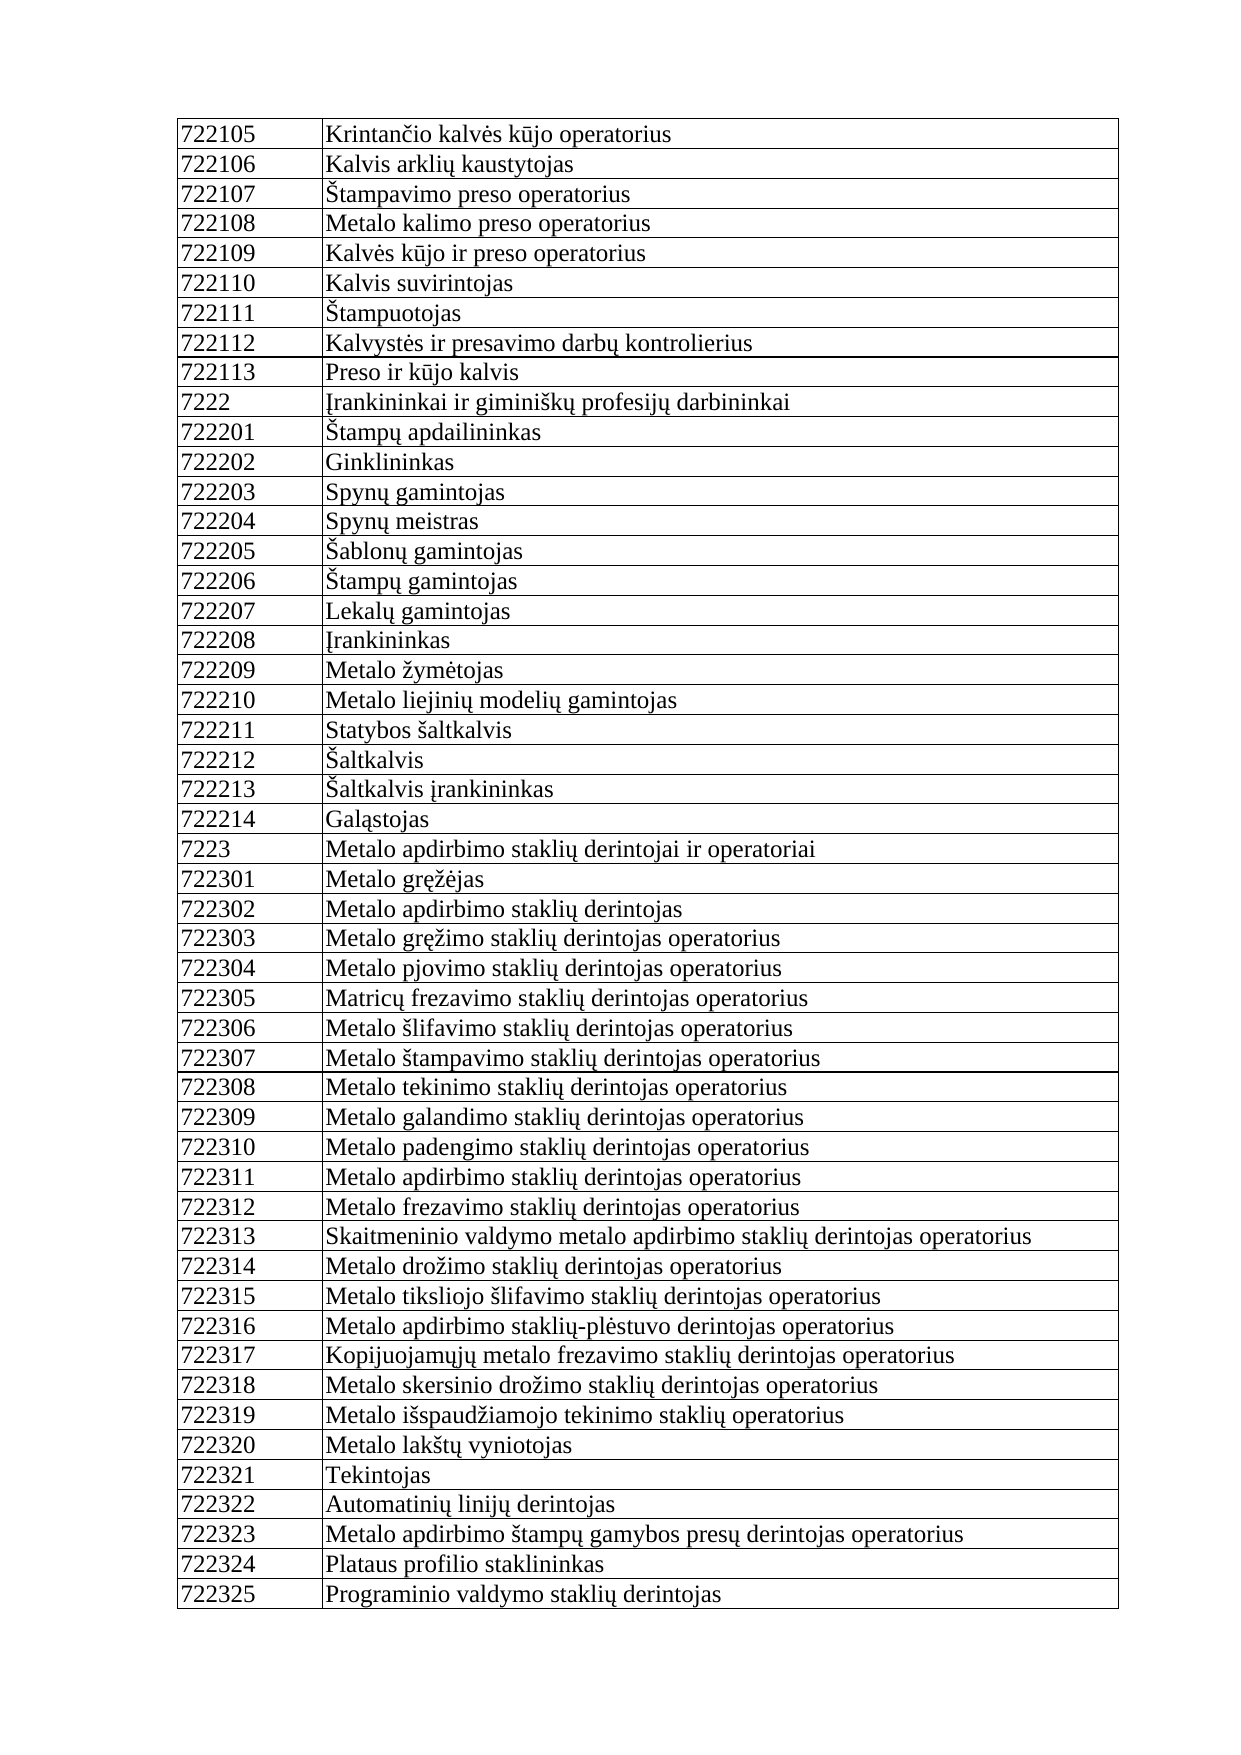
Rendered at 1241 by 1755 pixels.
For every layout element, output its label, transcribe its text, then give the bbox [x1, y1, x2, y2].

table_cell Metalo gręžimo staklių derintojas operatorius [323, 924, 1118, 952]
table_cell 722205 [178, 536, 322, 565]
table_cell 722214 [178, 804, 322, 833]
table_cell 722322 [178, 1490, 322, 1518]
table_cell 722301 [178, 864, 322, 893]
table_cell 722109 [178, 238, 322, 267]
table_cell 722311 [178, 1162, 322, 1191]
table_cell Metalo išspaudžiamojo tekinimo staklių operatorius [323, 1400, 1118, 1429]
table_cell 722321 [178, 1460, 322, 1488]
table_cell Metalo tiksliojo šlifavimo staklių derintojas operatorius [323, 1281, 1118, 1310]
table_cell 722315 [178, 1281, 322, 1310]
table_cell 7222 [178, 387, 322, 416]
table_cell Lekalų gamintojas [323, 596, 1118, 624]
table_cell Matricų frezavimo staklių derintojas operatorius [323, 983, 1118, 1012]
table_cell Štampų apdailininkas [323, 417, 1118, 446]
table_cell 722307 [178, 1043, 322, 1071]
table_cell 722107 [178, 179, 322, 207]
table_cell 722210 [178, 685, 322, 714]
table_cell Metalo apdirbimo staklių derintojas operatorius [323, 1162, 1118, 1191]
table_cell 722310 [178, 1132, 322, 1161]
table_cell 722319 [178, 1400, 322, 1429]
table_cell 722208 [178, 626, 322, 654]
table_cell 722308 [178, 1073, 322, 1101]
table_cell Metalo padengimo staklių derintojas operatorius [323, 1132, 1118, 1161]
table_cell Kalvis arklių kaustytojas [323, 149, 1118, 178]
table_cell Metalo štampavimo staklių derintojas operatorius [323, 1043, 1118, 1071]
table_cell Metalo apdirbimo staklių derintojas [323, 894, 1118, 922]
table_cell 722324 [178, 1549, 322, 1578]
table_cell Statybos šaltkalvis [323, 715, 1118, 744]
table_cell 722317 [178, 1341, 322, 1369]
table_cell Spynų meistras [323, 506, 1118, 535]
table_cell 722213 [178, 775, 322, 803]
table_cell 722306 [178, 1013, 322, 1042]
table_cell 722110 [178, 268, 322, 297]
table_cell Preso ir kūjo kalvis [323, 358, 1118, 386]
table_cell Plataus profilio staklininkas [323, 1549, 1118, 1578]
table_cell Metalo drožimo staklių derintojas operatorius [323, 1251, 1118, 1280]
table_cell Spynų gamintojas [323, 477, 1118, 505]
table_cell 722105 [178, 119, 322, 148]
table_cell Štampavimo preso operatorius [323, 179, 1118, 207]
table_cell 722108 [178, 209, 322, 237]
table_cell Kalvystės ir presavimo darbų kontrolierius [323, 328, 1118, 356]
table_cell 722320 [178, 1430, 322, 1459]
table_cell 722318 [178, 1370, 322, 1399]
table_cell Galąstojas [323, 804, 1118, 833]
table_cell Šablonų gamintojas [323, 536, 1118, 565]
table_cell 722304 [178, 953, 322, 982]
table_cell Skaitmeninio valdymo metalo apdirbimo staklių derintojas operatorius [323, 1221, 1118, 1250]
table_cell Ginklininkas [323, 447, 1118, 476]
table_cell 722313 [178, 1221, 322, 1250]
table_cell Automatinių linijų derintojas [323, 1490, 1118, 1518]
table_cell 722203 [178, 477, 322, 505]
table_cell Štampuotojas [323, 298, 1118, 327]
table_cell 722212 [178, 745, 322, 773]
table_cell Kalvis suvirintojas [323, 268, 1118, 297]
table_cell 722207 [178, 596, 322, 624]
table_cell 722316 [178, 1311, 322, 1339]
table_cell 722309 [178, 1102, 322, 1131]
table_cell 722206 [178, 566, 322, 595]
table_cell Įrankininkai ir giminiškų profesijų darbininkai [323, 387, 1118, 416]
table_cell Įrankininkas [323, 626, 1118, 654]
table_cell 722314 [178, 1251, 322, 1280]
table_cell 722209 [178, 655, 322, 684]
table_cell 722111 [178, 298, 322, 327]
table_cell 722303 [178, 924, 322, 952]
table_cell Metalo frezavimo staklių derintojas operatorius [323, 1192, 1118, 1220]
table_cell Metalo žymėtojas [323, 655, 1118, 684]
table_cell Metalo lakštų vyniotojas [323, 1430, 1118, 1459]
table_cell Metalo gręžėjas [323, 864, 1118, 893]
table_cell 722202 [178, 447, 322, 476]
table_cell Metalo kalimo preso operatorius [323, 209, 1118, 237]
table_cell Programinio valdymo staklių derintojas [323, 1579, 1118, 1608]
table_cell Metalo pjovimo staklių derintojas operatorius [323, 953, 1118, 982]
table_cell 722204 [178, 506, 322, 535]
table_cell Metalo apdirbimo staklių derintojai ir operatoriai [323, 834, 1118, 863]
table_cell Štampų gamintojas [323, 566, 1118, 595]
table_cell Metalo galandimo staklių derintojas operatorius [323, 1102, 1118, 1131]
table_cell 722312 [178, 1192, 322, 1220]
table_cell Kopijuojamųjų metalo frezavimo staklių derintojas operatorius [323, 1341, 1118, 1369]
table_cell 722325 [178, 1579, 322, 1608]
table_cell 722201 [178, 417, 322, 446]
table_cell Metalo liejinių modelių gamintojas [323, 685, 1118, 714]
table_cell 722305 [178, 983, 322, 1012]
table_cell Metalo šlifavimo staklių derintojas operatorius [323, 1013, 1118, 1042]
table_cell Metalo apdirbimo staklių-plėstuvo derintojas operatorius [323, 1311, 1118, 1339]
table_cell Metalo apdirbimo štampų gamybos presų derintojas operatorius [323, 1519, 1118, 1548]
table_cell 722211 [178, 715, 322, 744]
table_cell Krintančio kalvės kūjo operatorius [323, 119, 1118, 148]
table_cell 722106 [178, 149, 322, 178]
table_cell Šaltkalvis [323, 745, 1118, 773]
table_cell 722323 [178, 1519, 322, 1548]
table_cell Metalo tekinimo staklių derintojas operatorius [323, 1073, 1118, 1101]
table_cell Šaltkalvis įrankininkas [323, 775, 1118, 803]
table_cell 722113 [178, 358, 322, 386]
table_cell 722112 [178, 328, 322, 356]
table_cell 722302 [178, 894, 322, 922]
table_cell Metalo skersinio drožimo staklių derintojas operatorius [323, 1370, 1118, 1399]
table_cell Kalvės kūjo ir preso operatorius [323, 238, 1118, 267]
table_cell Tekintojas [323, 1460, 1118, 1488]
table_cell 7223 [178, 834, 322, 863]
